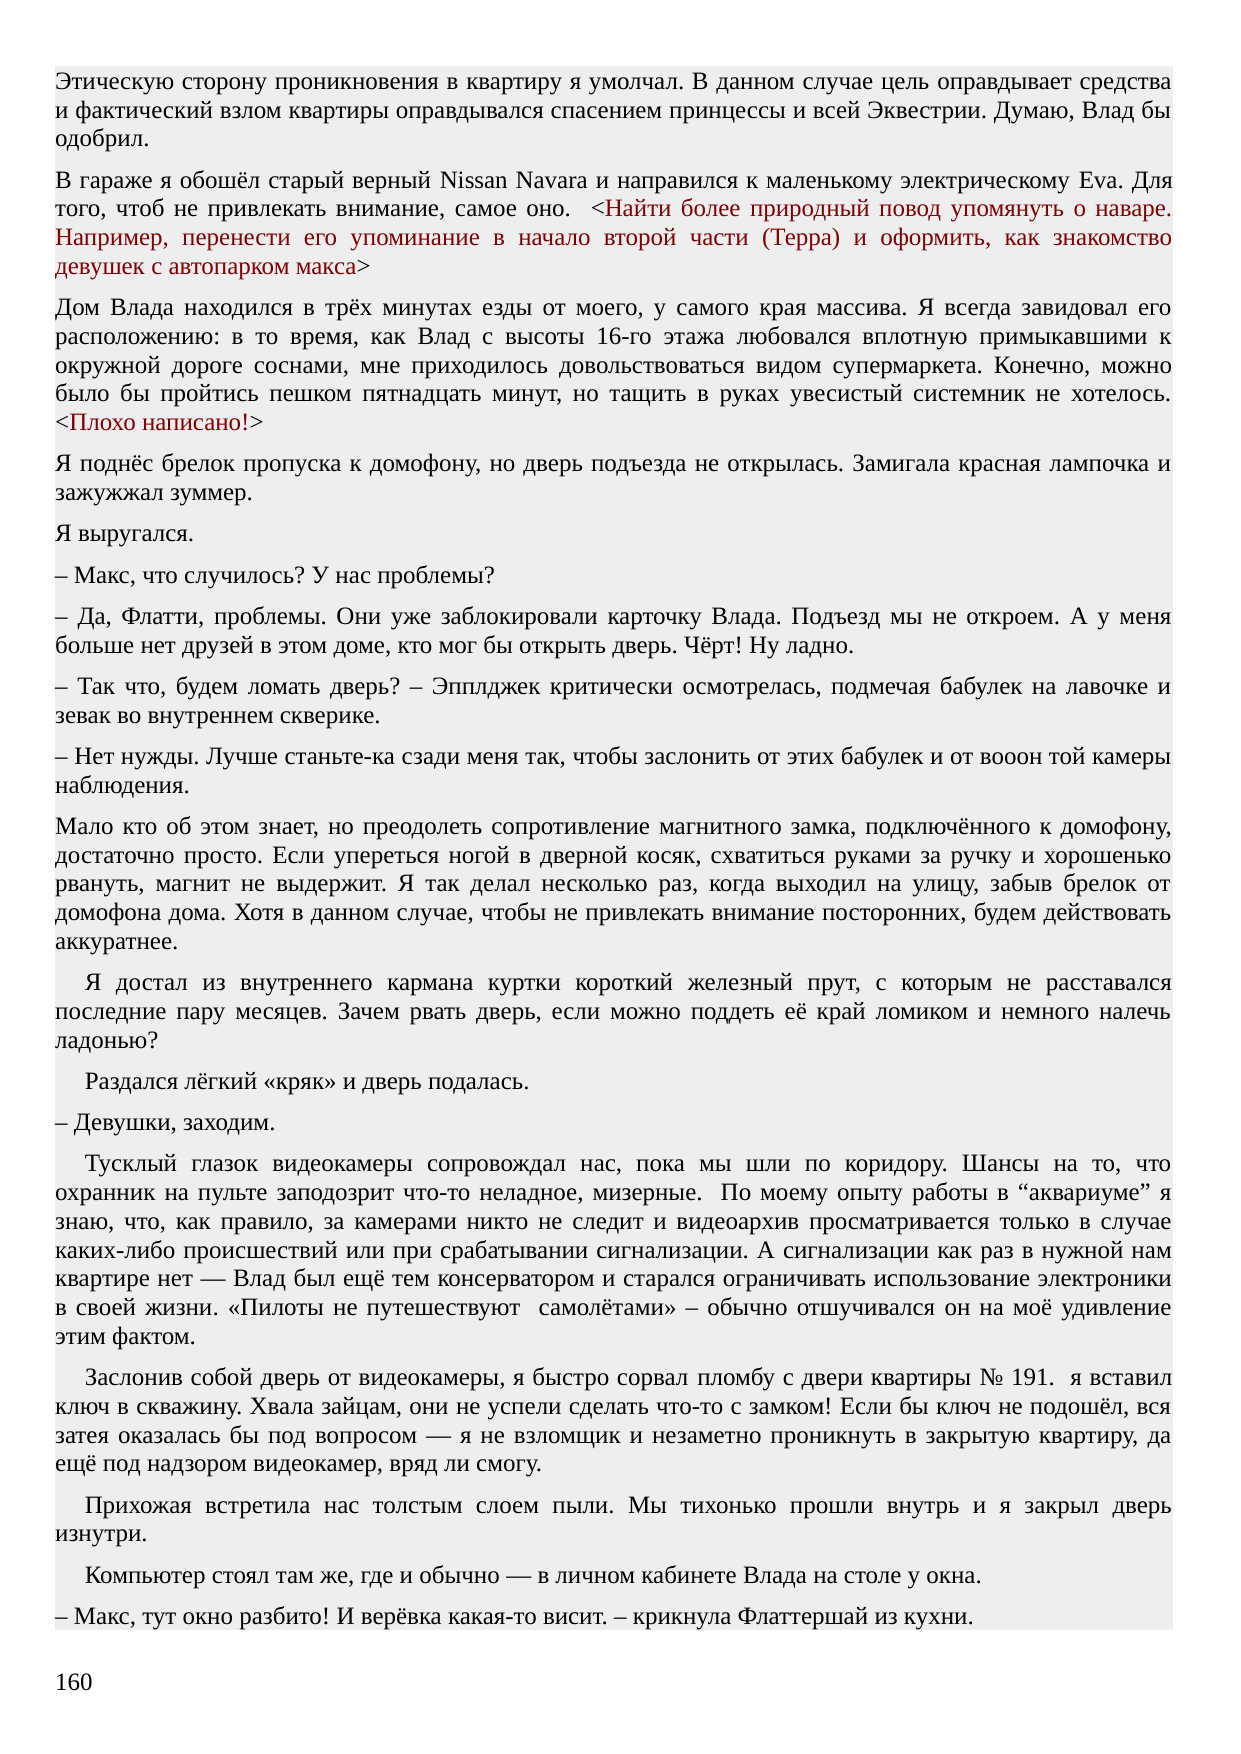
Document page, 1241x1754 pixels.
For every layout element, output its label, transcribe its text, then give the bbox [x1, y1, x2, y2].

text В гараже я обошёл старый верный Nissan Navara и направился к маленькому электрическому Eva. Для того, чтоб не привлекать внимание, самое оно. <Найти более природный повод упомянуть о наваре. Например, перенести его упоминание в начало второй части (Терра) и оформить, как знакомство девушек с автопарком макса> [55, 165, 1173, 280]
list Мало кто об этом знает, но преодолеть сопротивление магнитного замка, подключённого к домофону, достаточно просто. Если упереться ногой в дверной косяк, схватиться руками за ручку и хорошенько рвануть, магнит не выдержит. Я так делал несколько раз, когда выходил на улицу, забыв брелок от домофона дома. Хотя в данном случае, чтобы не привлекать внимание посторонних, будем действовать аккуратнее. [55, 811, 1173, 955]
text Тусклый глазок видеокамеры сопровождал нас, пока мы шли по коридору. Шансы на то, что охранник на пульте заподозрит что-то неладное, мизерные. По моему опыту работы в “аквариуме” я знаю, что, как правило, за камерами никто не следит и видеоархив просматривается только в случае каких-либо происшествий или при срабатывании сигнализации. А сигнализации как раз в нужной нам квартире нет — Влад был ещё тем консерватором и старался ограничивать использование электроники в своей жизни. «Пилоты не путешествуют самолётами» – обычно отшучивался он на моё удивление этим фактом. [55, 1148, 1173, 1350]
text – Нет нужды. Лучше станьте-ка сзади меня так, чтобы заслонить от этих бабулек и от вооон той камеры наблюдения. [55, 741, 1173, 798]
text Компьютер стоял там же, где и обычно — в личном кабинете Влада на столе у окна. [55, 1560, 1173, 1588]
text – Так что, будем ломать дверь? – Эпплджек критически осмотрелась, подмечая бабулек на лавочке и зевак во внутреннем скверике. [55, 671, 1173, 728]
text Я выругался. [55, 518, 1173, 547]
text Прихожая встретила нас толстым слоем пыли. Мы тихонько прошли внутрь и я закрыл дверь изнутри. [55, 1490, 1173, 1547]
text Раздался лёгкий «кряк» и дверь подалась. [55, 1066, 1173, 1095]
text – Макс, что случилось? У нас проблемы? [55, 560, 1173, 588]
text Дом Влада находился в трёх минутах езды от моего, у самого края массива. Я всегда завидовал его расположению: в то время, как Влад с высоты 16-го этажа любовался вплотную примыкавшими к окружной дороге соснами, мне приходилось довольствоваться видом супермаркета. Конечно, можно было бы пройтись пешком пятнадцать минут, но тащить в руках увесистый системник не хотелось. <Плохо написано!> [55, 292, 1173, 436]
text – Макс, тут окно разбито! И верёвка какая-то висит. – крикнула Флаттершай из кухни. [55, 1601, 1173, 1630]
text – Девушки, заходим. [55, 1107, 1173, 1136]
text Заслонив собой дверь от видеокамеры, я быстро сорвал пломбу с двери квартиры № 191. я вставил ключ в скважину. Хвала зайцам, они не успели сделать что-то с замком! Если бы ключ не подошёл, вся затея оказалась бы под вопросом — я не взломщик и незаметно проникнуть в закрытую квартиру, да ещё под надзором видеокамер, вряд ли смогу. [55, 1362, 1173, 1477]
text Этическую сторону проникновения в квартиру я умолчал. В данном случае цель оправдывает средства и фактический взлом квартиры оправдывался спасением принцессы и всей Эквестрии. Думаю, Влад бы одобрил. [55, 66, 1173, 152]
text – Да, Флатти, проблемы. Они уже заблокировали карточку Влада. Подъезд мы не откроем. А у меня больше нет друзей в этом доме, кто мог бы открыть дверь. Чёрт! Ну ладно. [55, 601, 1173, 658]
text Я поднёс брелок пропуска к домофону, но дверь подъезда не открылась. Замигала красная лампочка и зажужжал зуммер. [55, 448, 1173, 506]
text Я достал из внутреннего кармана куртки короткий железный прут, с которым не расставался последние пару месяцев. Зачем рвать дверь, если можно поддеть её край ломиком и немного налечь ладонью? [55, 967, 1173, 1053]
